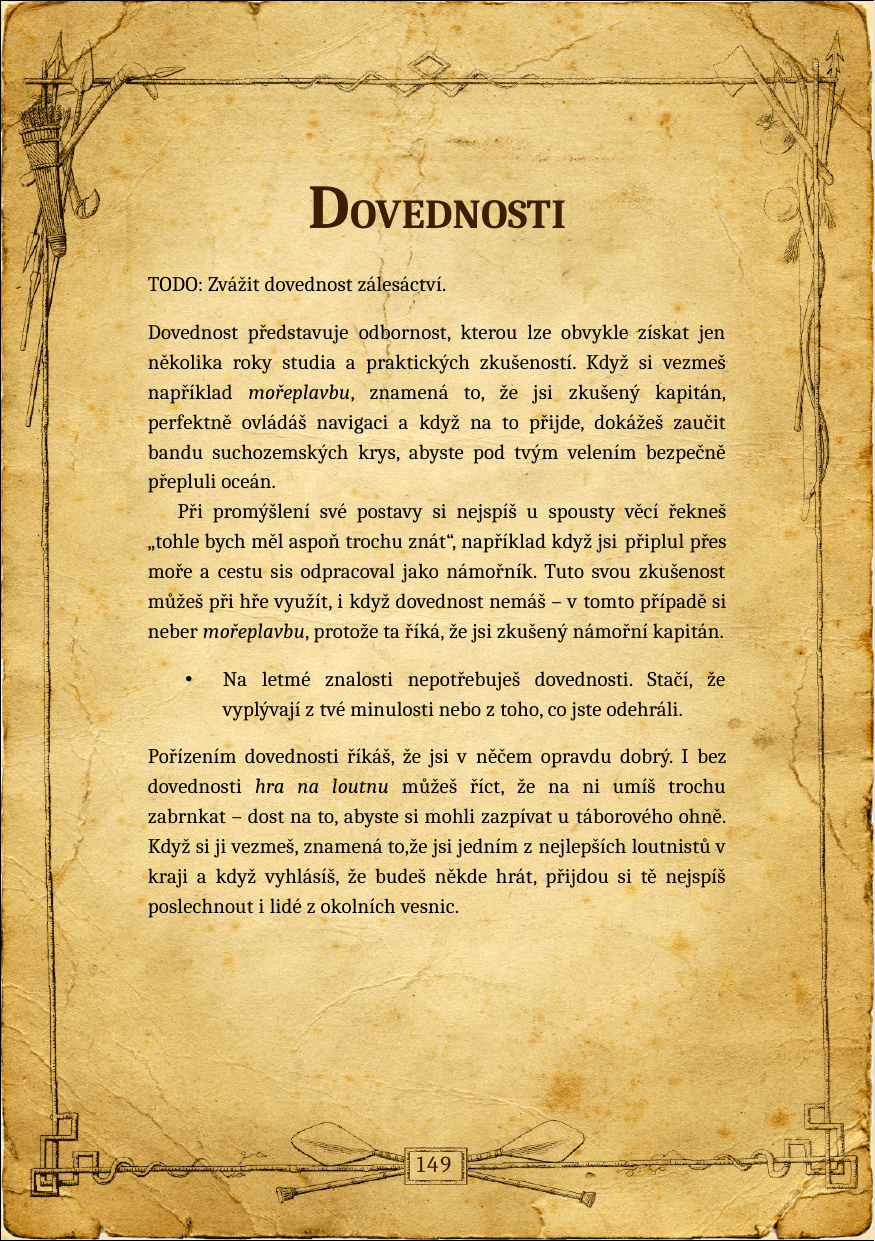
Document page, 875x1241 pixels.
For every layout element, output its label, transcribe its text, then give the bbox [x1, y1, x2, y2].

text TODO: Zvážit dovednost zálesáctví. [148, 273, 726, 297]
text Pořízením dovednosti říkáš, že jsi v⁠ něčem opravdu dobrý. I⁠ bez dovednosti hra na loutnu můžeš říct, že na ni umíš trochu zabrnkat – dost na to, abyste si mohli zazpívat u⁠ táborového ohně. Když si ji vezmeš, znamená to,že jsi jedním z⁠ nejlepších loutnistů v⁠ kraji a⁠ když vyhlásíš, že budeš někde hrát, přijdou si tě nejspíš poslechnout i⁠ lidé z⁠ okolních vesnic. [148, 745, 726, 918]
list Na letmé znalosti nepotřebuješ dovednosti. Stačí, že vyplývají z⁠ tvé minulosti nebo z⁠ toho, co jste odehráli. [185, 667, 726, 721]
subtitle Dovednosti [148, 172, 726, 244]
text Dovednost představuje odbornost, kterou lze obvykle získat jen několika roky studia a⁠ praktických zkušeností. Když si vezmeš například mořeplavbu, znamená to, že jsi zkušený kapitán, perfektně ovládáš navigaci a⁠ když na to přijde, dokážeš zaučit bandu suchozemských krys, abyste pod tvým velením bezpečně přepluli oceán. Při promýšlení své postavy si nejspíš u⁠ spousty věcí řekneš „tohle bych měl aspoň trochu znát“, například když jsi připlul přes moře a⁠ cestu sis odpracoval jako námořník. Tuto svou zkušenost můžeš při hře využít, i⁠ když dovednost nemáš – v⁠ tomto případě si neber mořeplavbu, protože ta říká, že jsi zkušený námořní kapitán. [148, 321, 726, 644]
picture [1, 1, 874, 1240]
